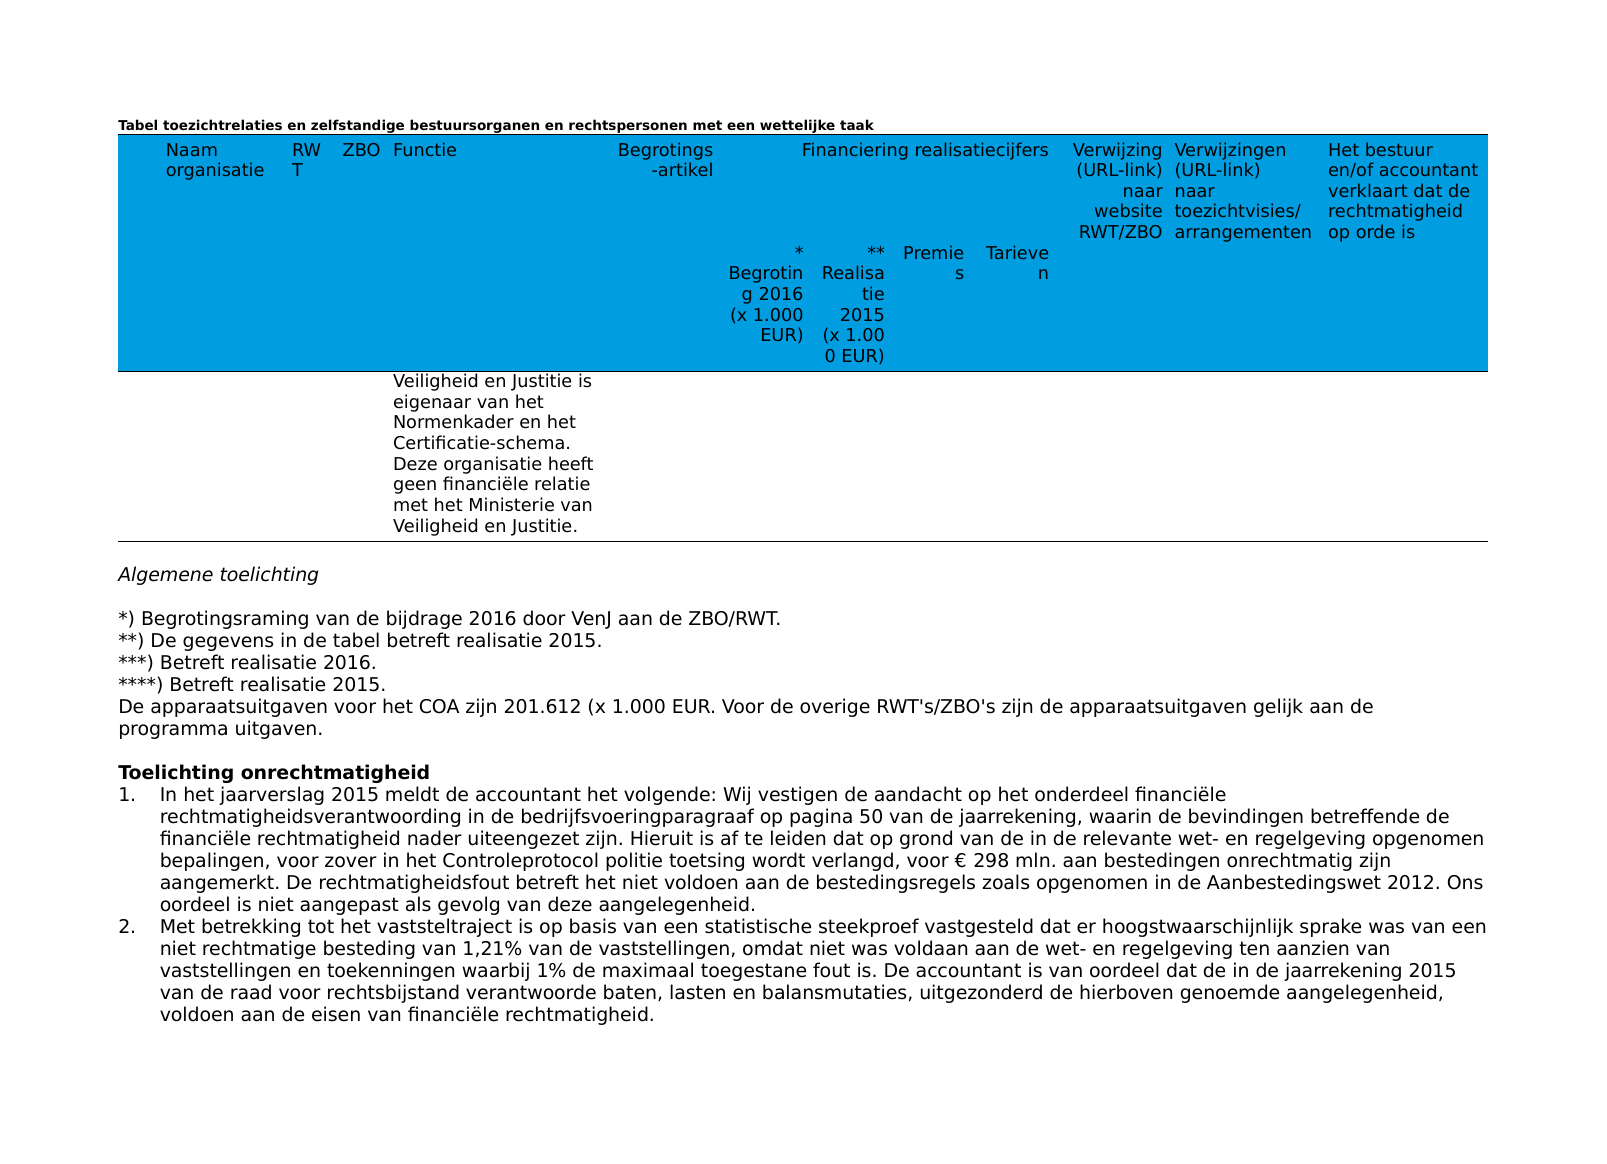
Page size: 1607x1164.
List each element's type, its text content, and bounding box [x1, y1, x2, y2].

table_cell ZBO [336, 135, 387, 243]
table_cell [719, 372, 809, 541]
table_cell [1322, 372, 1488, 541]
table_cell [118, 135, 159, 243]
table_cell Functie [387, 135, 611, 243]
table_cell [336, 243, 387, 371]
table_cell [611, 243, 719, 371]
table_cell Begrotings-artikel [611, 135, 719, 243]
table_cell Veiligheid en Justitie is eigenaar van het Normenkader en het Certificatie-schema. Deze organisatie heeft geen financiële relatie met het Ministerie van Veiligheid en Justitie. [387, 372, 611, 541]
table_cell Financiering realisatiecijfers [719, 135, 1055, 243]
subtitle Toelichting onrechtmatigheid [118, 762, 1488, 784]
table_cell [970, 372, 1055, 541]
table_cell [118, 372, 159, 541]
subtitle Algemene toelichting [118, 564, 1488, 586]
text 1. In het jaarverslag 2015 meldt de accountant het volgende: Wij vestigen de aandacht op het onderdeel financiële rechtmatigheidsverantwoording in de bedrijfsvoeringparagraaf op pagina 50 van de jaarrekening, waarin de bevindingen betreffende de financiële rechtmatigheid nader uiteengezet zijn. Hieruit is af te leiden dat op grond van de in de relevante wet- en regelgeving opgenomen bepalingen, voor zover in het Controleprotocol politie toetsing wordt verlangd, voor € 298 mln. aan bestedingen onrechtmatig zijn aangemerkt. De rechtmatigheidsfout betreft het niet voldoen aan de bestedingsregels zoals opgenomen in de Aanbestedingswet 2012. Ons oordeel is niet aangepast als gevolg van deze aangelegenheid. [118, 784, 1488, 916]
table_cell [1055, 372, 1168, 541]
table_cell [286, 372, 336, 541]
text ****) Betreft realisatie 2015. [118, 674, 1488, 696]
table_cell [160, 243, 286, 371]
table_cell [611, 372, 719, 541]
table_cell [1169, 372, 1322, 541]
table_cell Het bestuur en/of accountant verklaart dat de rechtmatigheid op orde is [1322, 135, 1488, 243]
table_cell [336, 372, 387, 541]
text 2. Met betrekking tot het vaststeltraject is op basis van een statistische steekproef vastgesteld dat er hoogstwaarschijnlijk sprake was van een niet rechtmatige besteding van 1,21% van de vaststellingen, omdat niet was voldaan aan de wet- en regelgeving ten aanzien van vaststellingen en toekenningen waarbij 1% de maximaal toegestane fout is. De accountant is van oordeel dat de in de jaarrekening 2015 van de raad voor rechtsbijstand verantwoorde baten, lasten en balansmutaties, uitgezonderd de hierboven genoemde aangelegenheid, voldoen aan de eisen van financiële rechtmatigheid. [118, 916, 1488, 1026]
text **) De gegevens in de tabel betreft realisatie 2015. [118, 630, 1488, 652]
table_cell [1055, 243, 1168, 371]
table_cell [809, 372, 891, 541]
table_cell Premies [891, 243, 970, 371]
table_cell [387, 243, 611, 371]
table_cell Naam organisatie [160, 135, 286, 243]
table_cell [160, 372, 286, 541]
text ***) Betreft realisatie 2016. [118, 652, 1488, 674]
table_cell Tarieven [970, 243, 1055, 371]
text *) Begrotingsraming van de bijdrage 2016 door VenJ aan de ZBO/RWT. [118, 608, 1488, 630]
table_cell [286, 243, 336, 371]
table_cell [1322, 243, 1488, 371]
table_cell ** Realisatie 2015 (x 1.000 EUR) [809, 243, 891, 371]
text De apparaatsuitgaven voor het COA zijn 201.612 (x 1.000 EUR. Voor de overige RWT's/ZBO's zijn de apparaatsuitgaven gelijk aan de programma uitgaven. [118, 696, 1488, 740]
table_cell [1169, 243, 1322, 371]
table_cell * Begroting 2016 (x 1.000 EUR) [719, 243, 809, 371]
table_cell Verwijzing (URL-link) naar website RWT/ZBO [1055, 135, 1168, 243]
table_cell Verwijzingen (URL-link) naar toezichtvisies/ arrangementen [1169, 135, 1322, 243]
table_cell [891, 372, 970, 541]
table_header Tabel toezichtrelaties en zelfstandige bestuursorganen en rechtspersonen met een wettelijke taak [118, 118, 1488, 134]
table_cell RWT [286, 135, 336, 243]
table_cell [118, 243, 159, 371]
